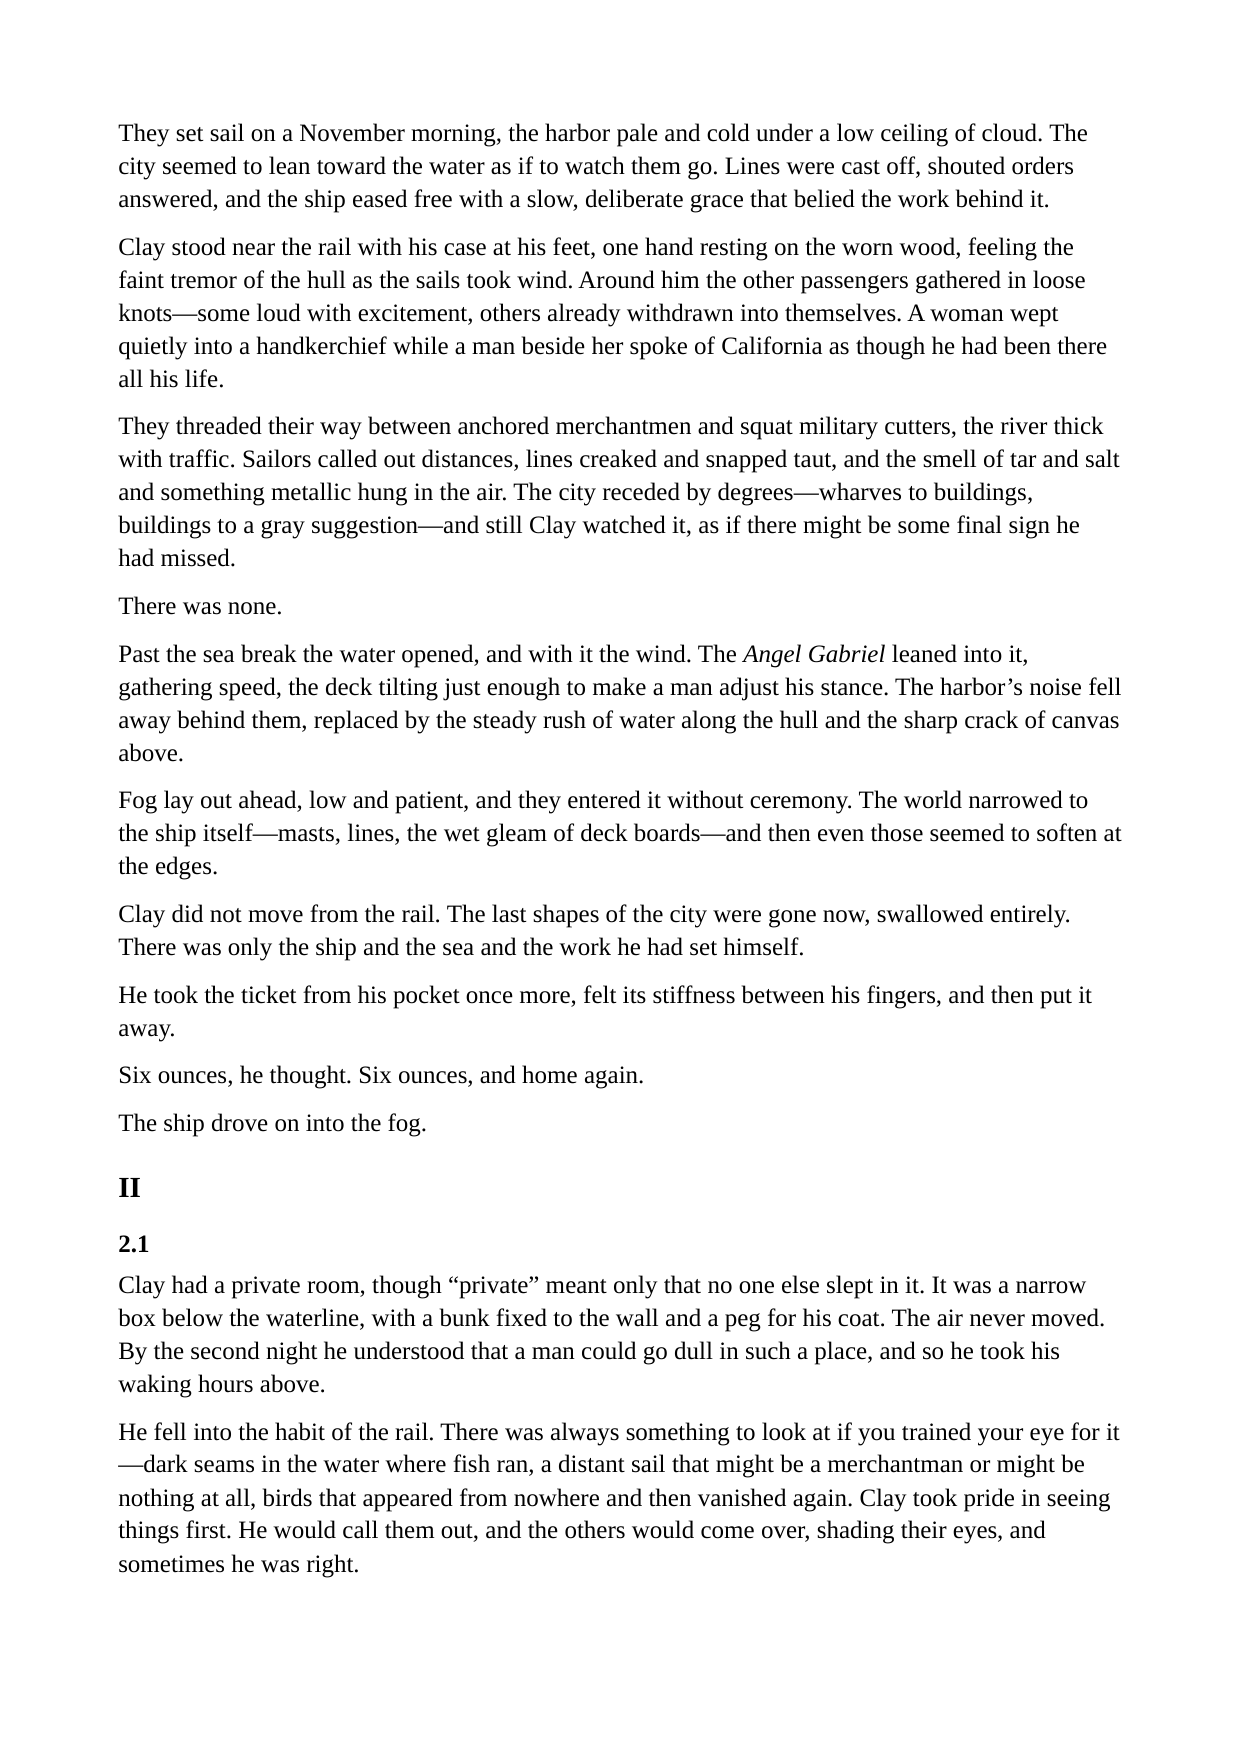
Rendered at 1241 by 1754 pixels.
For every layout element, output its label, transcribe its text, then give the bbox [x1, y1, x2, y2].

text Fog lay out ahead, low and patient, and they entered it without ceremony. The world narrowed to the ship itself—masts, lines, the wet gleam of deck boards—and then even those seemed to soften at the edges. [118, 785, 1122, 880]
text They set sail on a November morning, the harbor pale and cold under a low ceiling of cloud. The city seemed to lean toward the water as if to watch them go. Lines were cast off, shouted orders answered, and the ship eased free with a slow, deliberate grace that belied the work behind it. [118, 118, 1122, 213]
text There was none. [118, 591, 1122, 620]
text They threaded their way between anchored merchantmen and squat military cutters, the river thick with traffic. Sailors called out distances, lines creaked and snapped taut, and the smell of tar and salt and something metallic hung in the air. The city receded by degrees—wharves to buildings, buildings to a gray suggestion—and still Clay watched it, as if there might be some final sign he had missed. [118, 411, 1122, 572]
text He fell into the habit of the rail. There was always something to look at if you trained your eye for it—dark seams in the water where fish ran, a distant sail that might be a merchantman or might be nothing at all, birds that appeared from nowhere and then vanished again. Clay took pride in seeing things first. He would call them out, and the others would come over, shading their eyes, and sometimes he was right. [118, 1417, 1122, 1577]
text He took the ticket from his pocket once more, felt its stiffness between his fingers, and then put it away. [118, 980, 1122, 1041]
text Clay did not move from the rail. The last shapes of the city were gone now, swallowed entirely. There was only the ship and the sea and the work he had set himself. [118, 899, 1122, 961]
text Clay had a private room, though “private” meant only that no one else slept in it. It was a narrow box below the waterline, with a bunk fixed to the wall and a peg for his coat. The air never moved. By the second night he understood that a man could go dull in such a place, and so he took his waking hours above. [118, 1270, 1122, 1398]
subtitle II [118, 1170, 1122, 1204]
text Past the sea break the water opened, and with it the wind. The Angel Gabriel leaned into it, gathering speed, the deck tilting just enough to make a man adjust his stance. The harbor’s noise fell away behind them, replaced by the steady rush of water along the hull and the sharp crack of canvas above. [118, 639, 1122, 767]
text The ship drove on into the fog. [118, 1108, 1122, 1137]
text Clay stood near the rail with his case at his feet, one hand resting on the worn wood, feeling the faint tremor of the hull as the sails took wind. Around him the other passengers gathered in loose knots—some loud with excitement, others already withdrawn into themselves. A woman wept quietly into a handkerchief while a man beside her spoke of California as though he had been there all his life. [118, 232, 1122, 393]
text Six ounces, he thought. Six ounces, and home again. [118, 1060, 1122, 1089]
subtitle 2.1 [118, 1229, 1122, 1257]
